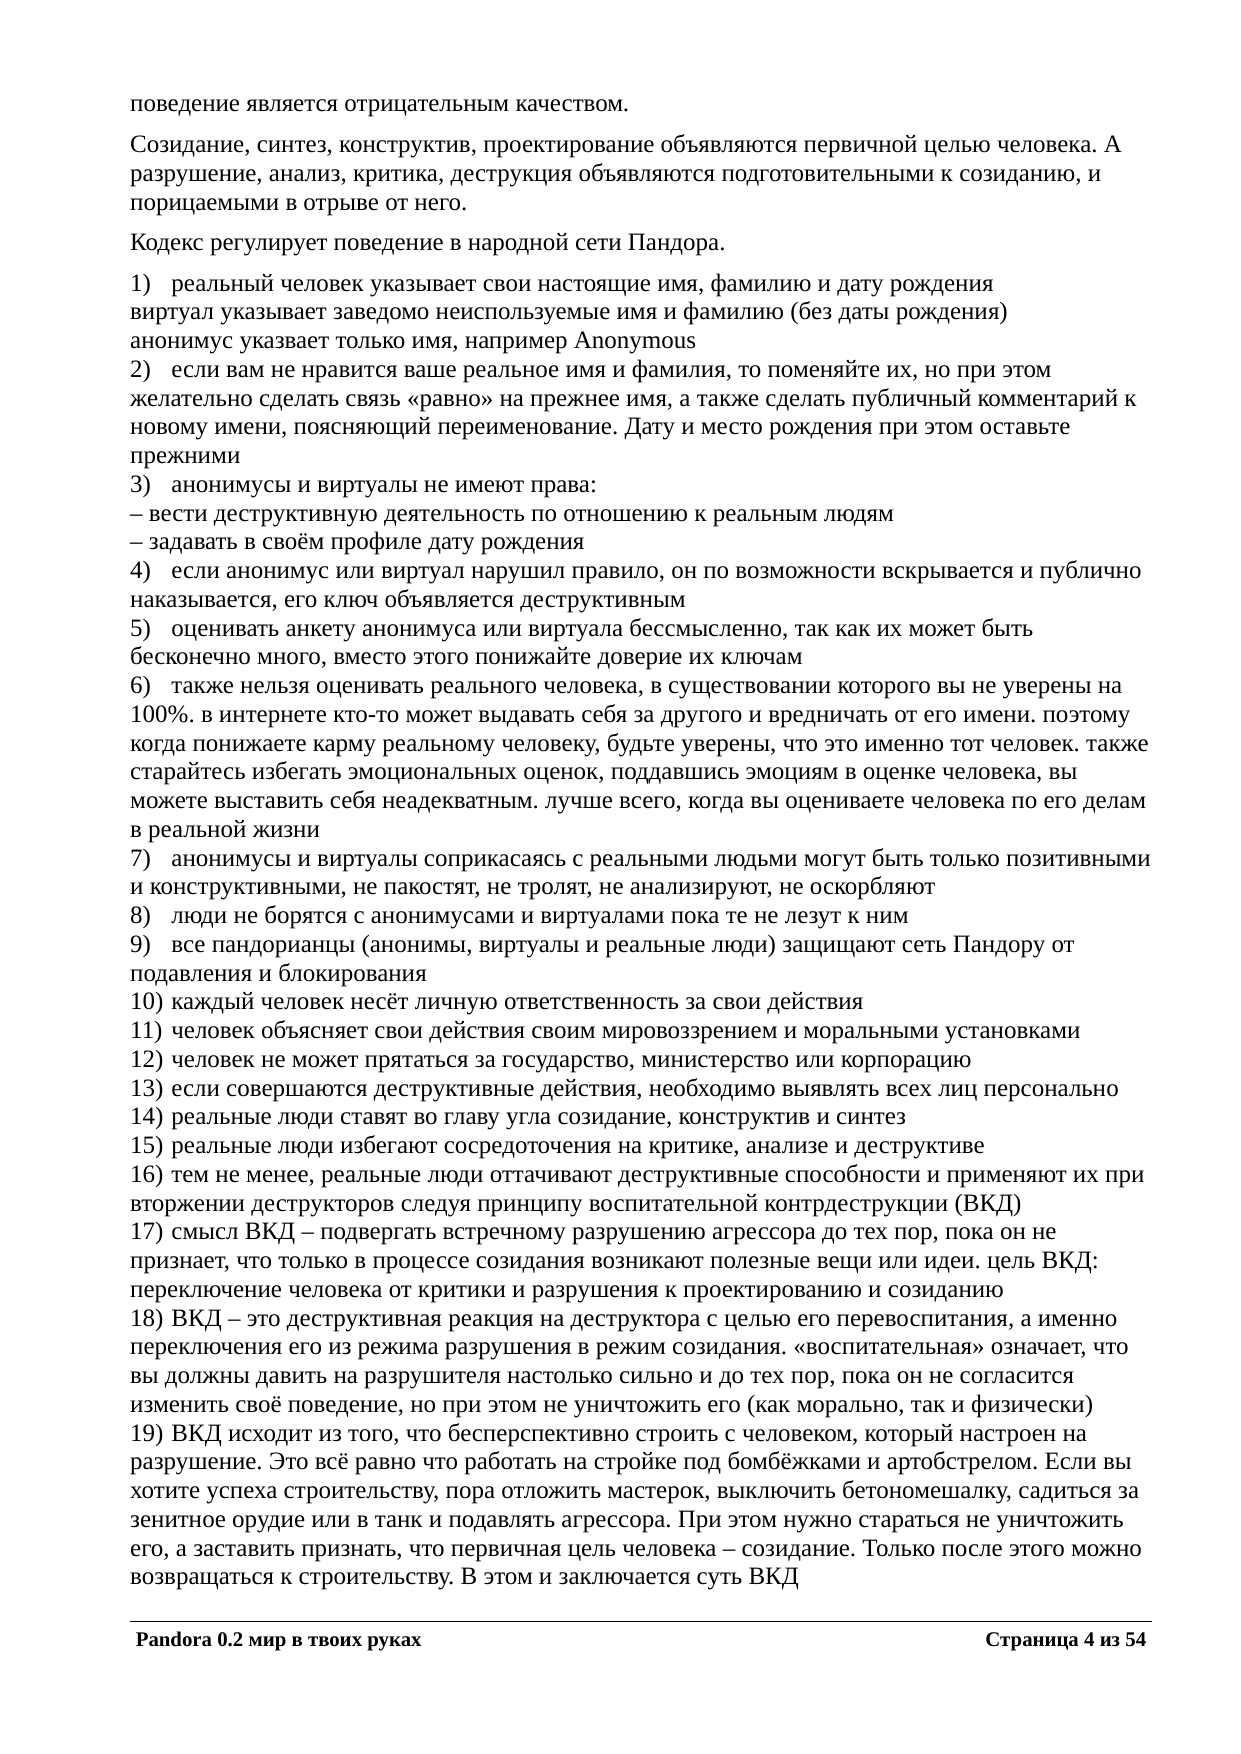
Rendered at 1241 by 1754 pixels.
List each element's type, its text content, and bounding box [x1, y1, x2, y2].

list реальный человек указывает свои настоящие имя, фамилию и дату рождения [130, 268, 1152, 296]
text виртуал указывает заведомо неиспользуемые имя и фамилию (без даты рождения) [130, 296, 1152, 325]
list каждый человек несёт личную ответственность за свои действия [130, 986, 1152, 1015]
list анонимусы и виртуалы не имеют права: [130, 469, 1152, 498]
list анонимусы и виртуалы соприкасаясь с реальными людьми могут быть только позитивными и конструктивными, не пакостят, не тролят, не анализируют, не оскорбляют [130, 843, 1152, 900]
list ВКД исходит из того, что бесперспективно строить с человеком, который настроен на разрушение. Это всё равно что работать на стройке под бомбёжками и артобстрелом. Если вы хотите успеха строительству, пора отложить мастерок, выключить бетономешалку, садиться за зенитное орудие или в танк и подавлять агрессора. При этом нужно стараться не уничтожить его, а заставить признать, что первичная цель человека – созидание. Только после этого можно возвращаться к строительству. В этом и заключается суть ВКД [130, 1418, 1152, 1590]
text Кодекс регулирует поведение в народной сети Пандора. [130, 227, 1152, 256]
list все пандорианцы (анонимы, виртуалы и реальные люди) защищают сеть Пандору от подавления и блокирования [130, 929, 1152, 986]
list если вам не нравится ваше реальное имя и фамилия, то поменяйте их, но при этом желательно сделать связь «равно» на прежнее имя, а также сделать публичный комментарий к новому имени, поясняющий переименование. Дату и место рождения при этом оставьте прежними [130, 354, 1152, 469]
list также нельзя оценивать реального человека, в существовании которого вы не уверены на 100%. в интернете кто-то может выдавать себя за другого и вредничать от его имени. поэтому когда понижаете карму реальному человеку, будьте уверены, что это именно тот человек. также старайтесь избегать эмоциональных оценок, поддавшись эмоциям в оценке человека, вы можете выставить себя неадекватным. лучше всего, когда вы оцениваете человека по его делам в реальной жизни [130, 670, 1152, 843]
text Созидание, синтез, конструктив, проектирование объявляются первичной целью человека. А разрушение, анализ, критика, деструкция объявляются подготовительными к созиданию, и порицаемыми в отрыве от него. [130, 129, 1152, 215]
list ВКД – это деструктивная реакция на деструктора с целью его перевоспитания, а именно переключения его из режима разрушения в режим созидания. «воспитательная» означает, что вы должны давить на разрушителя настолько сильно и до тех пор, пока он не согласится изменить своё поведение, но при этом не уничтожить его (как морально, так и физически) [130, 1303, 1152, 1418]
list человек объясняет свои действия своим мировоззрением и моральными установками [130, 1015, 1152, 1044]
list – задавать в своём профиле дату рождения [130, 526, 1152, 555]
list тем не менее, реальные люди оттачивают деструктивные способности и применяют их при вторжении деструкторов следуя принципу воспитательной контрдеструкции (ВКД) [130, 1159, 1152, 1216]
list люди не борятся с анонимусами и виртуалами пока те не лезут к ним [130, 900, 1152, 929]
list реальные люди ставят во главу угла созидание, конструктив и синтез [130, 1101, 1152, 1130]
text анонимус указвает только имя, например Anonymous [130, 325, 1152, 354]
text поведение является отрицательным качеством. [130, 88, 1152, 117]
list человек не может прятаться за государство, министерство или корпорацию [130, 1044, 1152, 1073]
list оценивать анкету анонимуса или виртуала бессмысленно, так как их может быть бесконечно много, вместо этого понижайте доверие их ключам [130, 613, 1152, 670]
list реальные люди избегают сосредоточения на критике, анализе и деструктиве [130, 1130, 1152, 1159]
list смысл ВКД – подвергать встречному разрушению агрессора до тех пор, пока он не признает, что только в процессе созидания возникают полезные вещи или идеи. цель ВКД: переключение человека от критики и разрушения к проектированию и созиданию [130, 1216, 1152, 1303]
list если совершаются деструктивные действия, необходимо выявлять всех лиц персонально [130, 1073, 1152, 1101]
list если анонимус или виртуал нарушил правило, он по возможности вскрывается и публично наказывается, его ключ объявляется деструктивным [130, 555, 1152, 613]
list – вести деструктивную деятельность по отношению к реальным людям [130, 498, 1152, 526]
